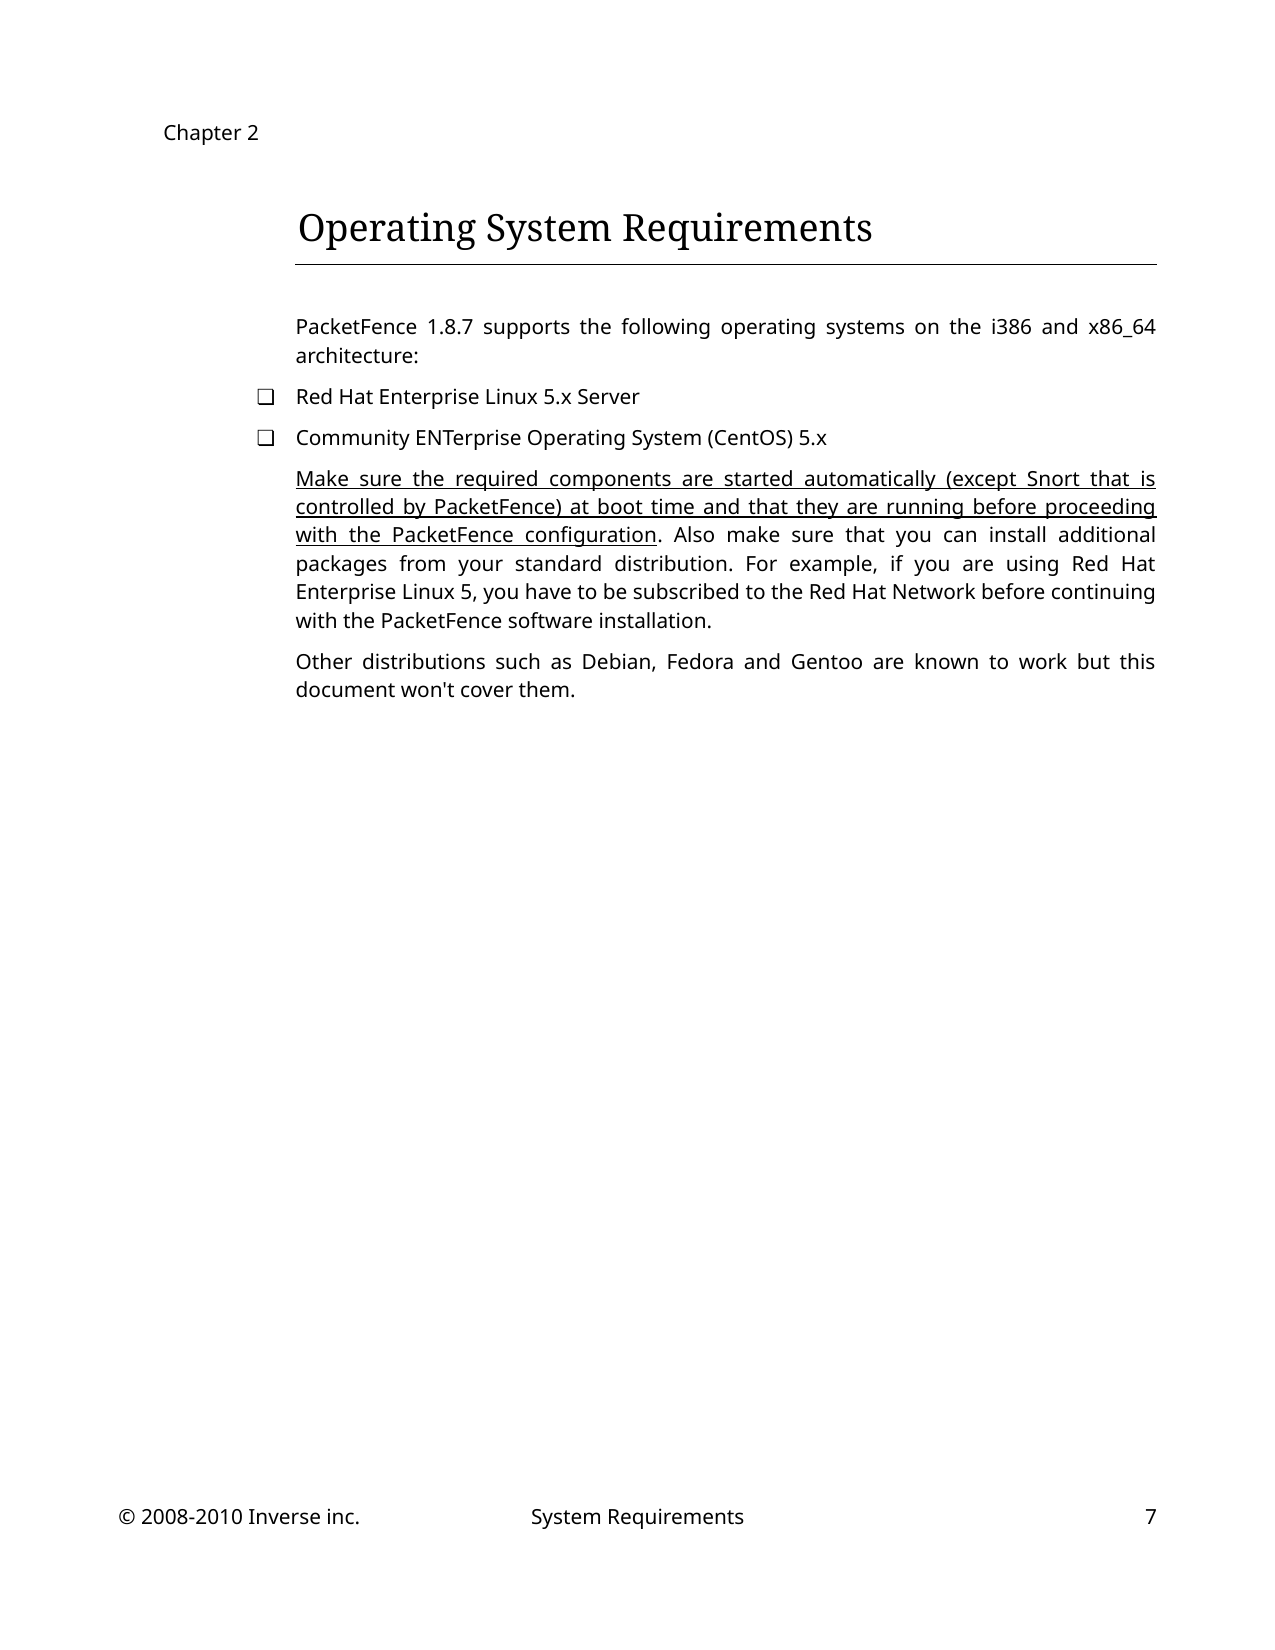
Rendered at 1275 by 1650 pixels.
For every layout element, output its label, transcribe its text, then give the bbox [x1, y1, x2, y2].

text with the PacketFence configuration. Also make sure that you can install additional packages from your standard distribution. For example, if you are using Red Hat Enterprise Linux 5, you have to be subscribed to the Red Hat Network before continuing with the PacketFence software installation. [295, 517, 1157, 634]
list ❏ Community ENTerprise Operating System (CentOS) 5.x [256, 423, 1157, 451]
text Make sure the required components are started automatically (except Snort that is controlled by PacketFence) at boot time and that they are running before proceeding [295, 464, 1157, 516]
list ❏ Red Hat Enterprise Linux 5.x Server [256, 382, 1157, 410]
text PacketFence 1.8.7 supports the following operating systems on the i386 and x86_64 architecture: [295, 312, 1157, 369]
text Other distributions such as Debian, Fedora and Gentoo are known to work but this document won't cover them. [295, 647, 1157, 704]
subtitle Operating System Requirements [295, 201, 1157, 264]
